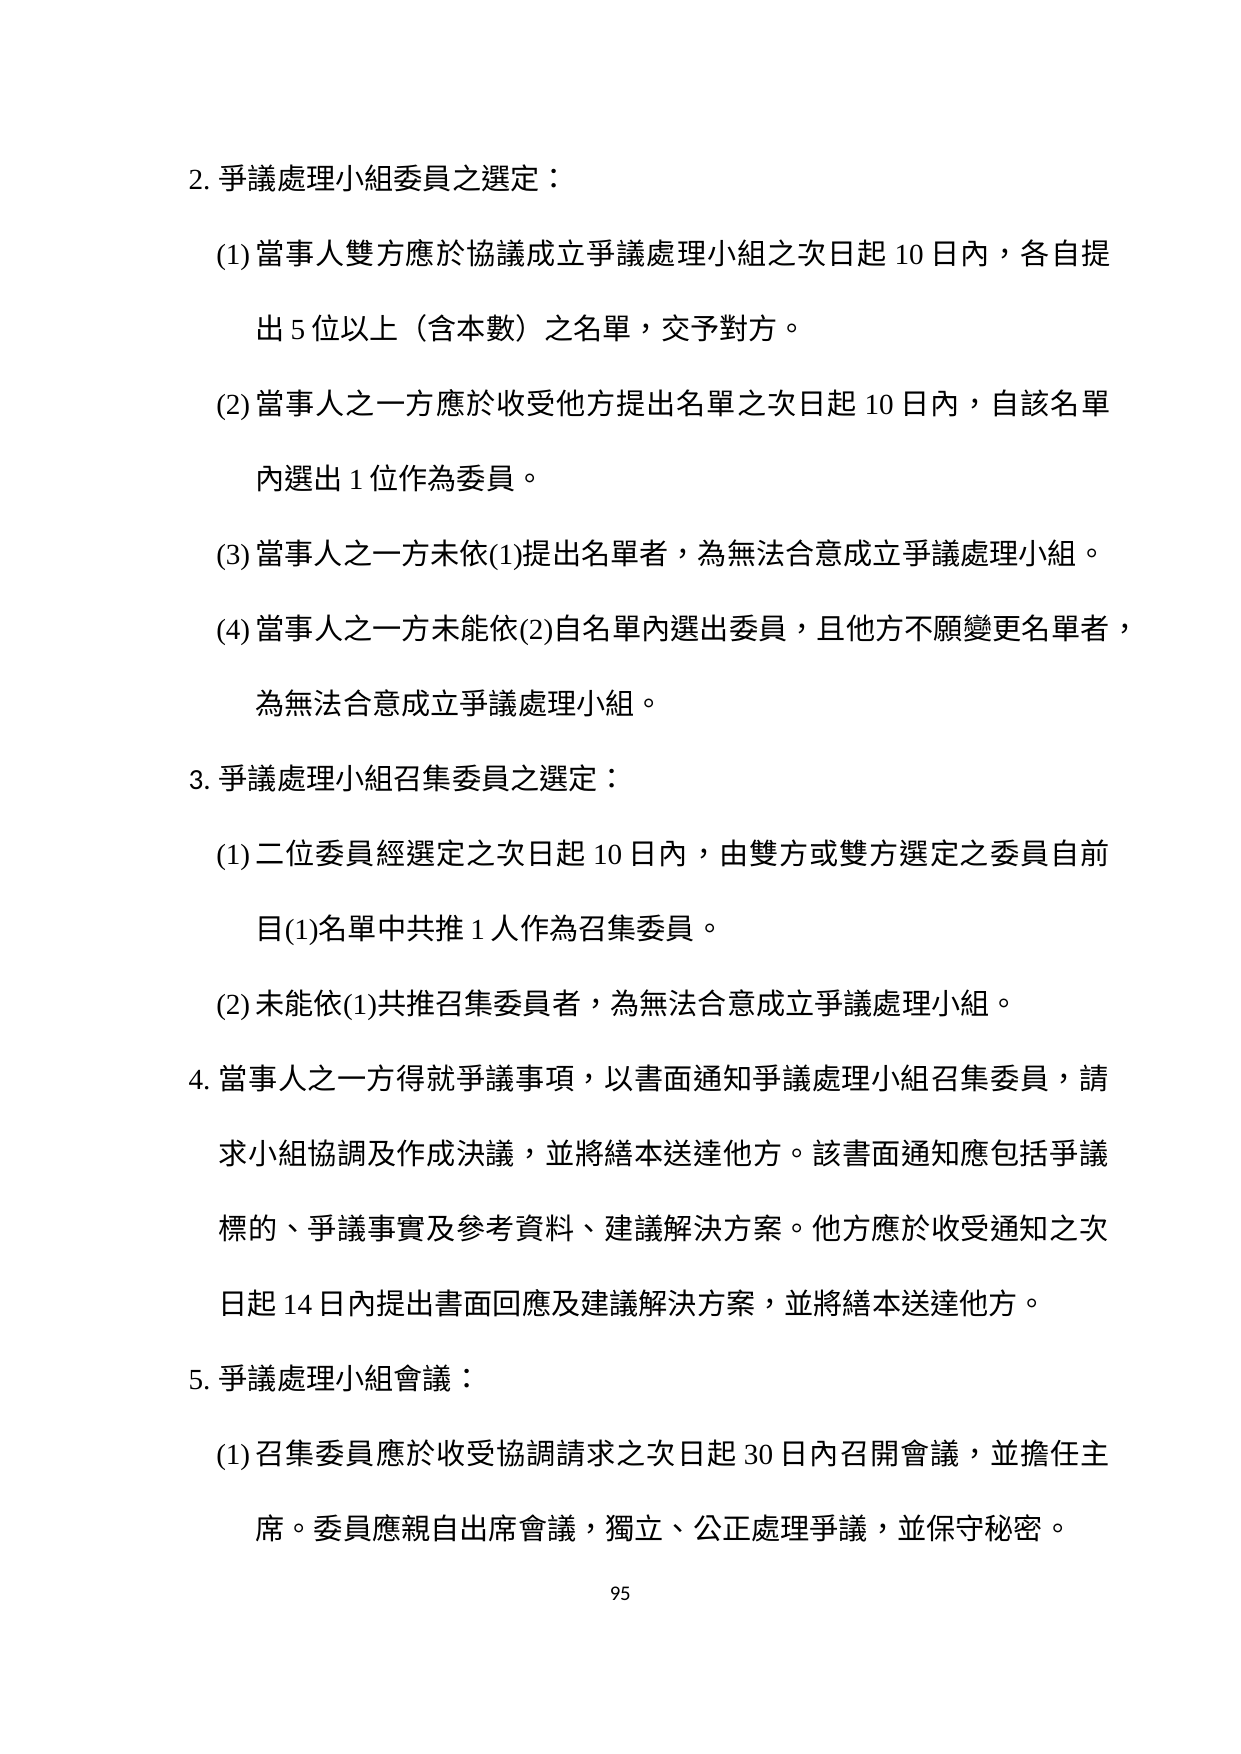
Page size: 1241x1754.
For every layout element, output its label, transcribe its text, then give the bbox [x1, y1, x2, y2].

list 當事人之一方得就爭議事項，以書面通知爭議處理小組召集委員，請求小組協調及作成決議，並將繕本送達他方。該書面通知應包括爭議標的、爭議事實及參考資料、建議解決方案。他方應於收受通知之次日起14日內提出書面回應及建議解決方案，並將繕本送達他方。 [188, 1039, 1110, 1339]
list 召集委員應於收受協調請求之次日起30日內召開會議，並擔任主席。委員應親自出席會議，獨立、公正處理爭議，並保守秘密。 [216, 1414, 1110, 1564]
list 二位委員經選定之次日起10日內，由雙方或雙方選定之委員自前目(1)名單中共推1人作為召集委員。 [216, 814, 1110, 964]
list 未能依(1)共推召集委員者，為無法合意成立爭議處理小組。 [216, 964, 1110, 1039]
list 爭議處理小組召集委員之選定： [188, 739, 1110, 814]
list 當事人之一方應於收受他方提出名單之次日起10日內，自該名單內選出1位作為委員。 [216, 364, 1110, 514]
list 當事人雙方應於協議成立爭議處理小組之次日起10日內，各自提出5位以上（含本數）之名單，交予對方。 [216, 214, 1110, 364]
list 爭議處理小組會議： [188, 1339, 1110, 1414]
list 爭議處理小組委員之選定： [188, 139, 1110, 214]
list 當事人之一方未能依(2)自名單內選出委員，且他方不願變更名單者，為無法合意成立爭議處理小組。 [216, 589, 1110, 739]
list 當事人之一方未依(1)提出名單者，為無法合意成立爭議處理小組。 [216, 514, 1110, 589]
